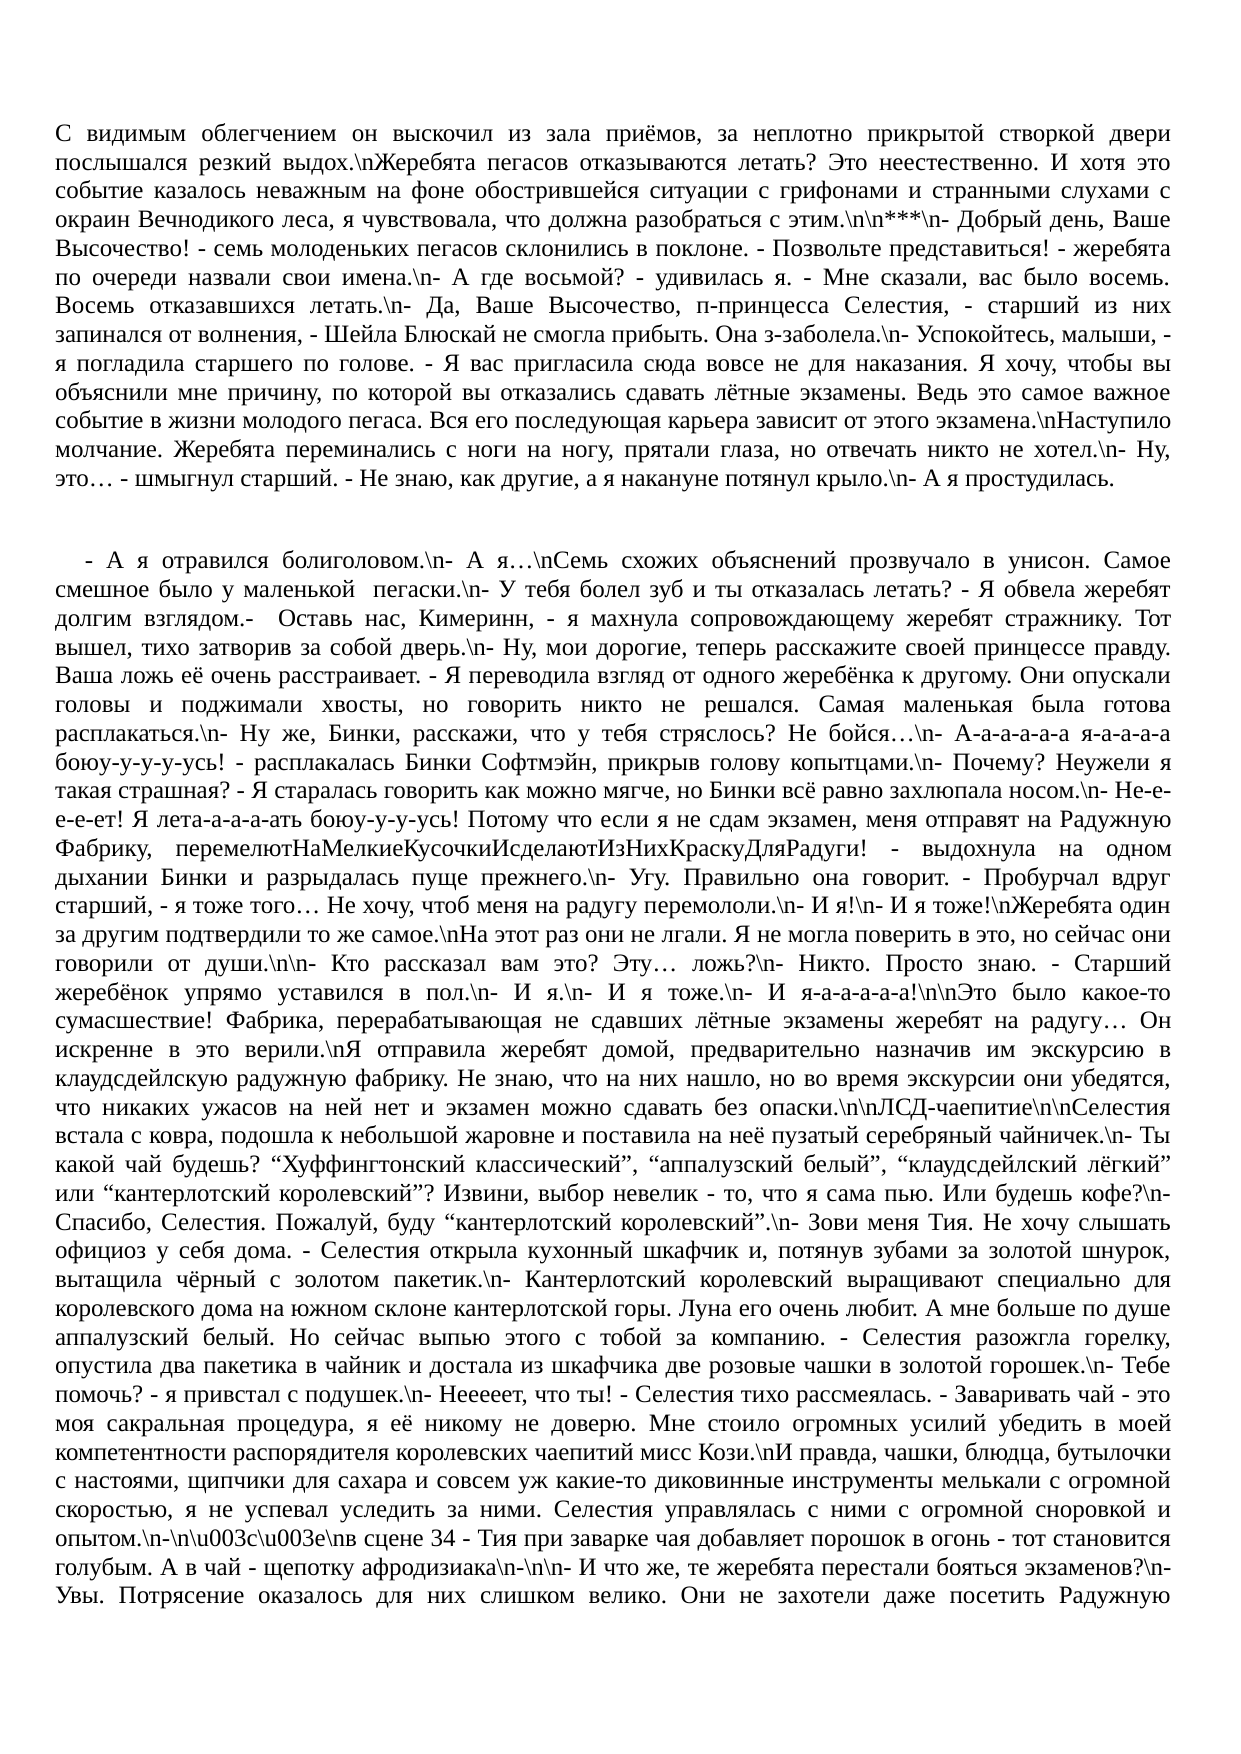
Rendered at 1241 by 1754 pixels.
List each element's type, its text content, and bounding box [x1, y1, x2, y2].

text - А я отравился болиголовом.\n- А я…\nСемь схожих объяснений прозвучало в унисон. Самое смешное было у маленькой пегаски.\n- У тебя болел зуб и ты отказалась летать? - Я обвела жеребят долгим взглядом.- Оставь нас, Кимеринн, - я махнула сопровождающему жеребят стражнику. Тот вышел, тихо затворив за собой дверь.\n- Ну, мои дорогие, теперь расскажите своей принцессе правду. Ваша ложь её очень расстраивает. - Я переводила взгляд от одного жеребёнка к другому. Они опускали головы и поджимали хвосты, но говорить никто не решался. Самая маленькая была готова расплакаться.\n- Ну же, Бинки, расскажи, что у тебя стряслось? Не бойся…\n- А-а-а-а-а-а я-а-а-а-а боюу-у-у-у-усь! - расплакалась Бинки Софтмэйн, прикрыв голову копытцами.\n- Почему? Неужели я такая страшная? - Я старалась говорить как можно мягче, но Бинки всё равно захлюпала носом.\n- Не-е-е-е-ет! Я лета-а-а-а-ать боюу-у-у-усь! Потому что если я не сдам экзамен, меня отправят на Радужную Фабрику, перемелютНаМелкиеКусочкиИсделаютИзНихКраскуДляРадуги! - выдохнула на одном дыхании Бинки и разрыдалась пуще прежнего.\n- Угу. Правильно она говорит. - Пробурчал вдруг старший, - я тоже того… Не хочу, чтоб меня на радугу перемололи.\n- И я!\n- И я тоже!\nЖеребята один за другим подтвердили то же самое.\nНа этот раз они не лгали. Я не могла поверить в это, но сейчас они говорили от души.\n\n- Кто рассказал вам это? Эту… ложь?\n- Никто. Просто знаю. - Старший жеребёнок упрямо уставился в пол.\n- И я.\n- И я тоже.\n- И я-а-а-а-а-а!\n\nЭто было какое-то сумасшествие! Фабрика, перерабатывающая не сдавших лётные экзамены жеребят на радугу… Он искренне в это верили.\nЯ отправила жеребят домой, предварительно назначив им экскурсию в клаудсдейлскую радужную фабрику. Не знаю, что на них нашло, но во время экскурсии они убедятся, что никаких ужасов на ней нет и экзамен можно сдавать без опаски.\n\nЛСД-чаепитие\n\nСелестия встала с ковра, подошла к небольшой жаровне и поставила на неё пузатый серебряный чайничек.\n- Ты какой чай будешь? “Хуффингтонский классический”, “аппалузский белый”, “клаудсдейлский лёгкий” или “кантерлотский королевский”? Извини, выбор невелик - то, что я сама пью. Или будешь кофе?\n- Спасибо, Селестия. Пожалуй, буду “кантерлотский королевский”.\n- Зови меня Тия. Не хочу слышать официоз у себя дома. - Селестия открыла кухонный шкафчик и, потянув зубами за золотой шнурок, вытащила чёрный с золотом пакетик.\n- Кантерлотский королевский выращивают специально для королевского дома на южном склоне кантерлотской горы. Луна его очень любит. А мне больше по душе аппалузский белый. Но сейчас выпью этого с тобой за компанию. - Селестия разожгла горелку, опустила два пакетика в чайник и достала из шкафчика две розовые чашки в золотой горошек.\n- Тебе помочь? - я привстал с подушек.\n- Нееееет, что ты! - Селестия тихо рассмеялась. - Заваривать чай - это моя сакральная процедура, я её никому не доверю. Мне стоило огромных усилий убедить в моей компетентности распорядителя королевских чаепитий мисс Кози.\nИ правда, чашки, блюдца, бутылочки с настоями, щипчики для сахара и совсем уж какие-то диковинные инструменты мелькали с огромной скоростью, я не успевал уследить за ними. Селестия управлялась с ними с огромной сноровкой и опытом.\n-\n\u003c\u003e\nв сцене 34 - Тия при заварке чая добавляет порошок в огонь - тот становится голубым. А в чай - щепотку афродизиака\n-\n\n- И что же, те жеребята перестали бояться экзаменов?\n- Увы. Потрясение оказалось для них слишком велико. Они не захотели даже посетить Радужную [55, 546, 1172, 1609]
text С видимым облегчением он выскочил из зала приёмов, за неплотно прикрытой створкой двери послышался резкий выдох.\nЖеребята пегасов отказываются летать? Это неестественно. И хотя это событие казалось неважным на фоне обострившейся ситуации с грифонами и странными слухами с окраин Вечнодикого леса, я чувствовала, что должна разобраться с этим.\n\n***\n- Добрый день, Ваше Высочество! - семь молоденьких пегасов склонились в поклоне. - Позвольте представиться! - жеребята по очереди назвали свои имена.\n- А где восьмой? - удивилась я. - Мне сказали, вас было восемь. Восемь отказавшихся летать.\n- Да, Ваше Высочество, п-принцесса Селестия, - старший из них запинался от волнения, - Шейла Блюскай не смогла прибыть. Она з-заболела.\n- Успокойтесь, малыши, - я погладила старшего по голове. - Я вас пригласила сюда вовсе не для наказания. Я хочу, чтобы вы объяснили мне причину, по которой вы отказались сдавать лётные экзамены. Ведь это самое важное событие в жизни молодого пегаса. Вся его последующая карьера зависит от этого экзамена.\nНаступило молчание. Жеребята переминались с ноги на ногу, прятали глаза, но отвечать никто не хотел.\n- Ну, это… - шмыгнул старший. - Не знаю, как другие, а я накануне потянул крыло.\n- А я простудилась. [55, 118, 1172, 492]
